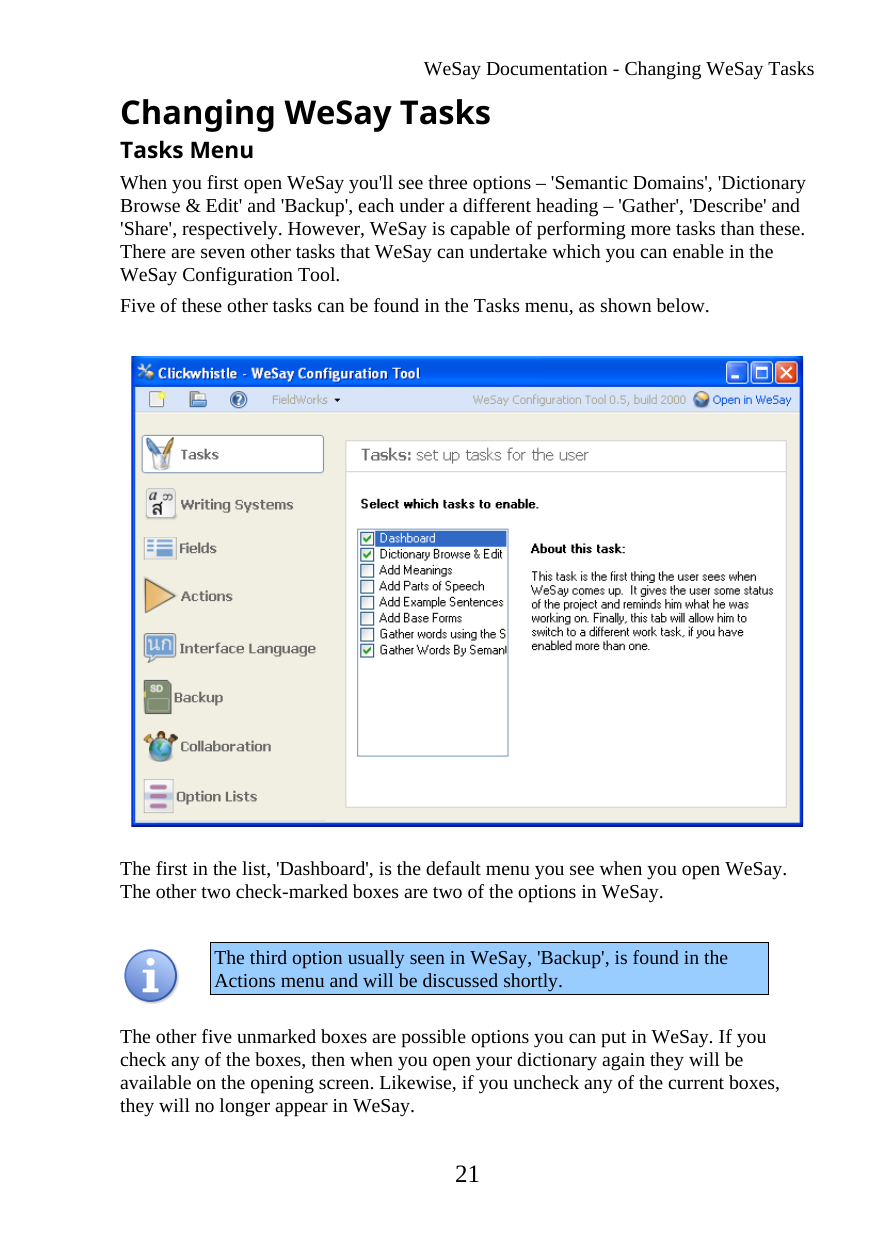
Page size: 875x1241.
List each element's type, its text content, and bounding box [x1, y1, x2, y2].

text The other five unmarked boxes are possible options you can put in WeSay. If you check any of the boxes, then when you open your dictionary again they will be available on the opening screen. Likewise, if you uncheck any of the current boxes, they will no longer appear in WeSay. [120, 1025, 814, 1117]
picture [131, 356, 804, 827]
text Five of these other tasks can be found in the Tasks menu, as shown below. [120, 294, 814, 317]
text The third option usually seen in WeSay, 'Backup', is found in the Actions menu and will be discussed shortly. [211, 943, 768, 994]
subtitle Tasks Menu [120, 134, 814, 165]
text The first in the list, 'Dashboard', is the default menu you see when you open WeSay. The other two check-marked boxes are two of the options in WeSay. [120, 326, 814, 903]
text When you first open WeSay you'll see three options – 'Semantic Domains', 'Dictionary Browse & Edit' and 'Backup', each under a different heading – 'Gather', 'Describe' and 'Share', respectively. However, WeSay is capable of performing more tasks than these. There are seven other tasks that WeSay can undertake which you can enable in the WeSay Configuration Tool. [120, 171, 814, 285]
subtitle Changing WeSay Tasks [120, 90, 814, 134]
picture [120, 945, 181, 1006]
